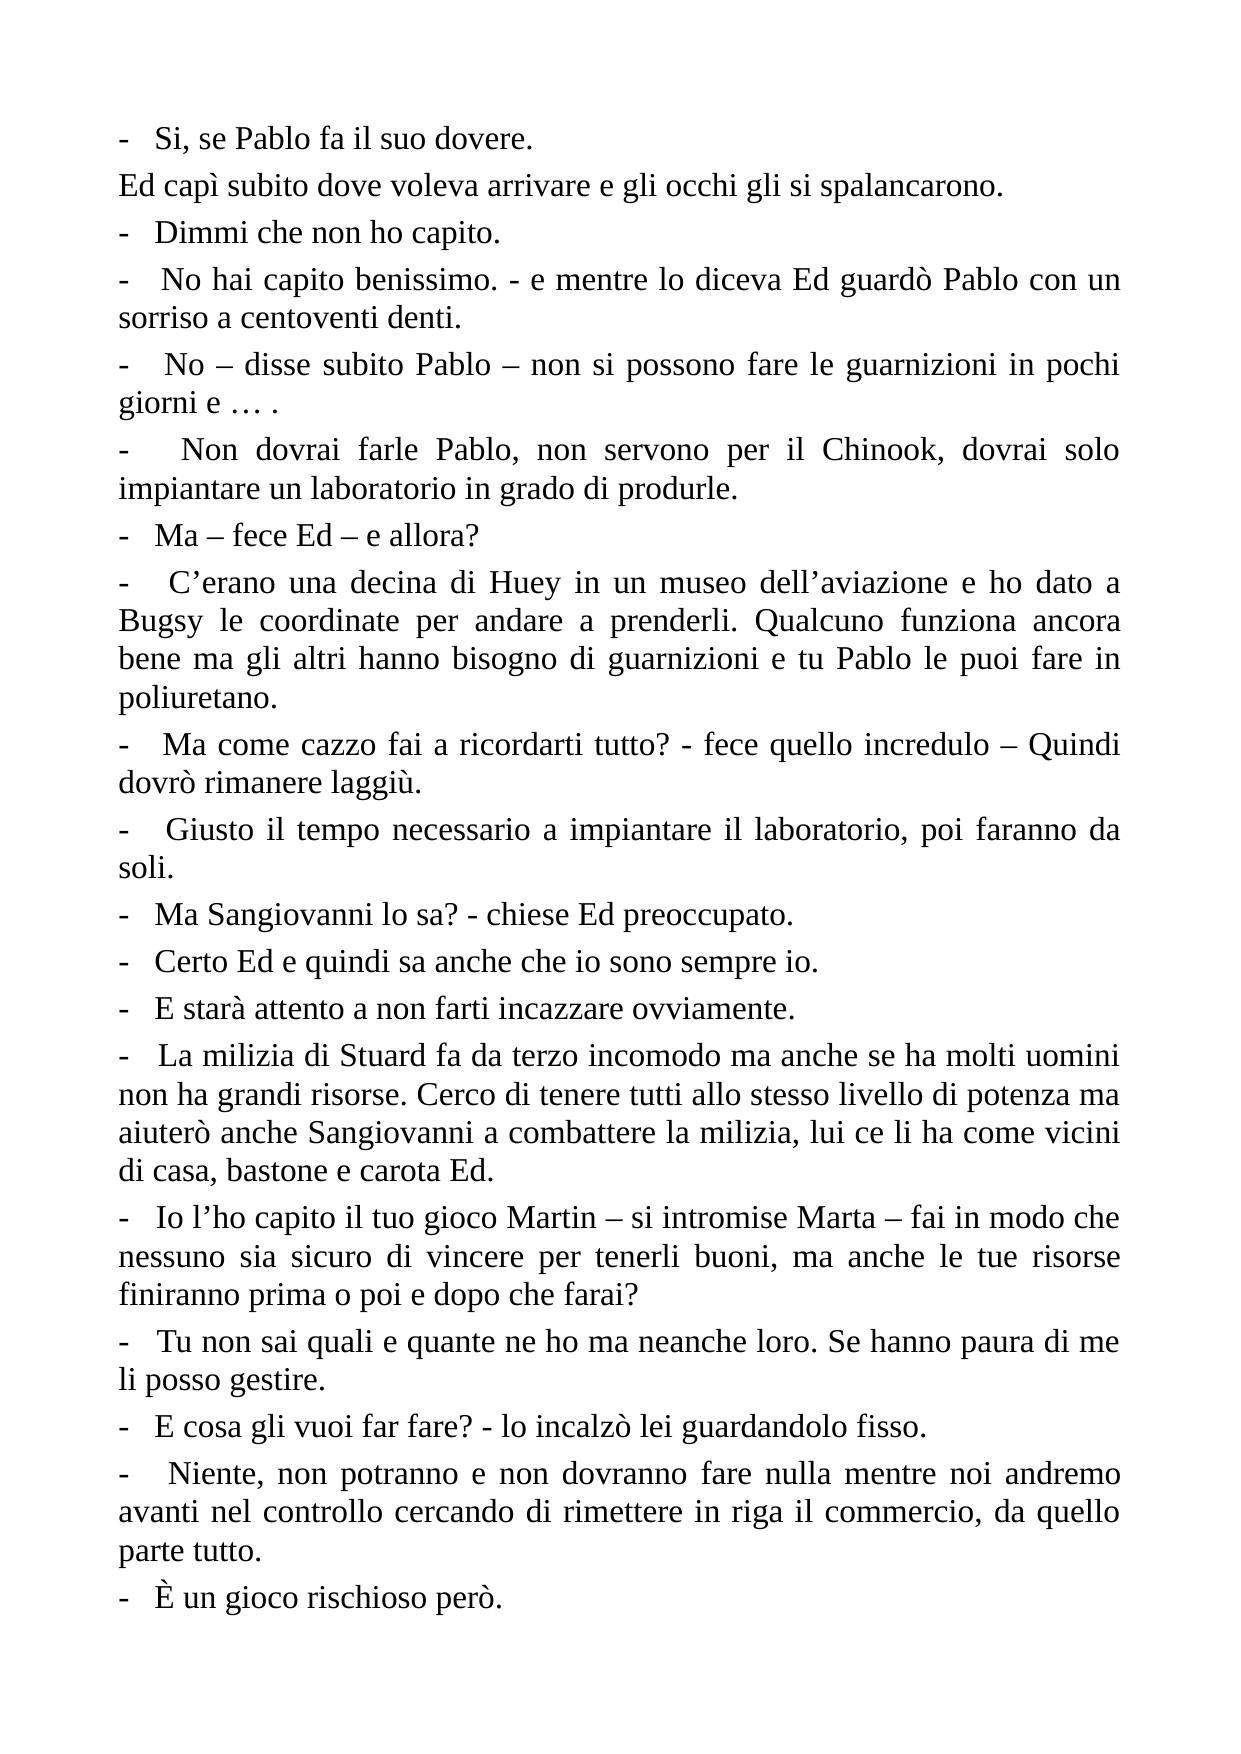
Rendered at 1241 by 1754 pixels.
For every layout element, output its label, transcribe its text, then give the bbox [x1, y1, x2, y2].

text - Tu non sai quali e quante ne ho ma neanche loro. Se hanno paura di me li posso gestire. [118, 1321, 1122, 1398]
text - C’erano una decina di Huey in un museo dell’aviazione e ho dato a Bugsy le coordinate per andare a prenderli. Qualcuno funziona ancora bene ma gli altri hanno bisogno di guarnizioni e tu Pablo le puoi fare in poliuretano. [118, 562, 1122, 715]
text - È un gioco rischioso però. [118, 1577, 1122, 1615]
text - Ma – fece Ed – e allora? [118, 515, 1122, 553]
text - Ma Sangiovanni lo sa? - chiese Ed preoccupato. [118, 894, 1122, 933]
text - Giusto il tempo necessario a impiantare il laboratorio, poi faranno da soli. [118, 809, 1122, 886]
text - Io l’ho capito il tuo gioco Martin – si intromise Marta – fai in modo che nessuno sia sicuro di vincere per tenerli buoni, ma anche le tue risorse finiranno prima o poi e dopo che farai? [118, 1197, 1122, 1312]
text - La milizia di Stuard fa da terzo incomodo ma anche se ha molti uomini non ha grandi risorse. Cerco di tenere tutti allo stesso livello di potenza ma aiuterò anche Sangiovanni a combattere la milizia, lui ce li ha come vicini di casa, bastone e carota Ed. [118, 1036, 1122, 1189]
text - E cosa gli vuoi far fare? - lo incalzò lei guardandolo fisso. [118, 1406, 1122, 1445]
text - Dimmi che non ho capito. [118, 212, 1122, 250]
text - No hai capito benissimo. - e mentre lo diceva Ed guardò Pablo con un sorriso a centoventi denti. [118, 259, 1122, 336]
text - Ma come cazzo fai a ricordarti tutto? - fece quello incredulo – Quindi dovrò rimanere laggiù. [118, 724, 1122, 801]
text - Certo Ed e quindi sa anche che io sono sempre io. [118, 942, 1122, 980]
text - Niente, non potranno e non dovranno fare nulla mentre noi andremo avanti nel controllo cercando di rimettere in riga il commercio, da quello parte tutto. [118, 1453, 1122, 1568]
text - Si, se Pablo fa il suo dovere. [118, 118, 1122, 156]
text Ed capì subito dove voleva arrivare e gli occhi gli si spalancarono. [118, 165, 1122, 203]
text - E starà attento a non farti incazzare ovviamente. [118, 988, 1122, 1027]
text - No – disse subito Pablo – non si possono fare le guarnizioni in pochi giorni e … . [118, 344, 1122, 421]
text - Non dovrai farle Pablo, non servono per il Chinook, dovrai solo impiantare un laboratorio in grado di produrle. [118, 430, 1122, 506]
